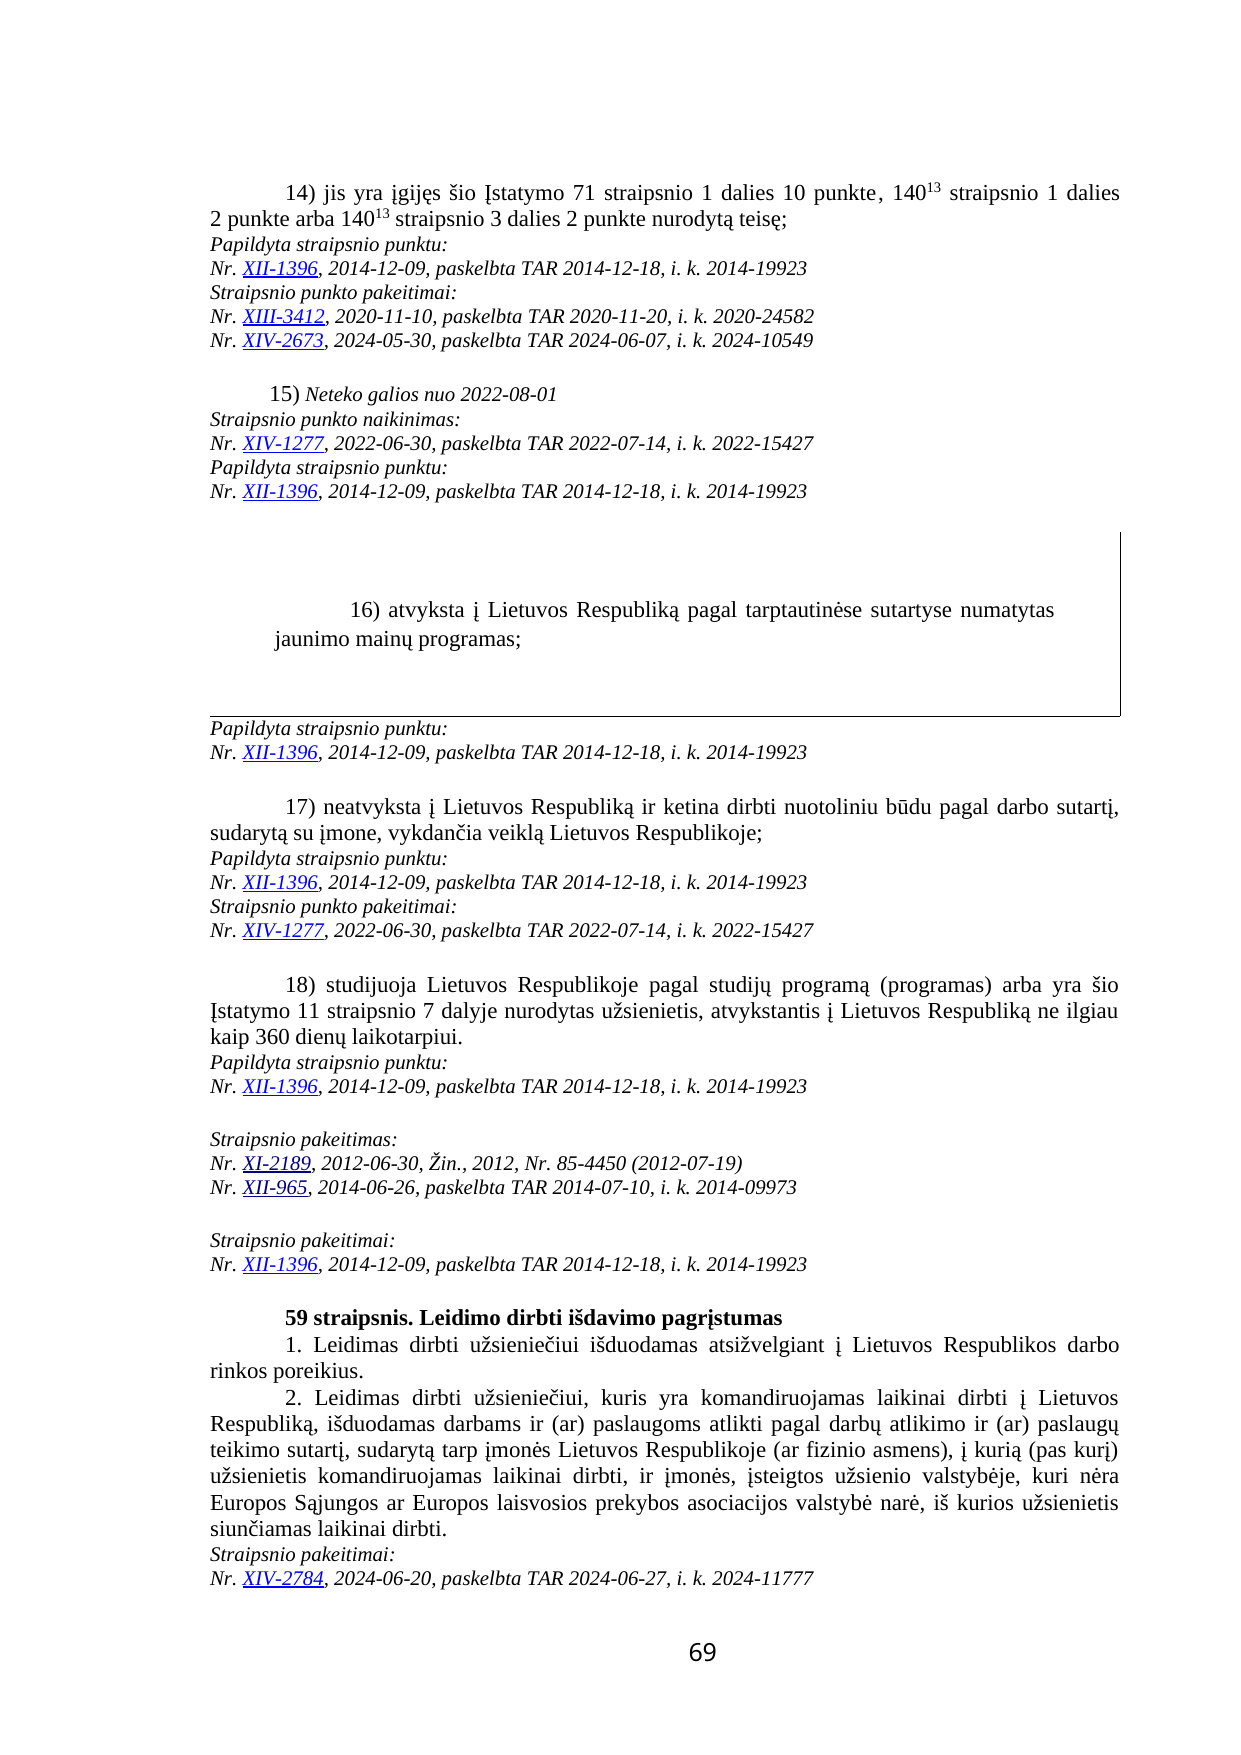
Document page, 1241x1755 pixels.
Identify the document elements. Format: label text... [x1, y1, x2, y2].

text Straipsnio punkto pakeitimai: [210, 279, 1120, 304]
text Nr. XIV-2784, 2024-06-20, paskelbta TAR 2024-06-27, i. k. 2024-11777 [210, 1566, 1120, 1590]
text 2. Leidimas dirbti užsieniečiui, kuris yra komandiruojamas laikinai dirbti į Lietuvos Respubliką, išduodamas darbams ir (ar) paslaugoms atlikti pagal darbų atlikimo ir (ar) paslaugų teikimo sutartį, sudarytą tarp įmonės Lietuvos Respublikoje (ar fizinio asmens), į kurią (pas kurį) užsienietis komandiruojamas laikinai dirbti, ir įmonės, įsteigtos užsienio valstybėje, kuri nėra Europos Sąjungos ar Europos laisvosios prekybos asociacijos valstybė narė, iš kurios užsienietis siunčiamas laikinai dirbti. [210, 1383, 1120, 1542]
text Nr. XII-1396, 2014-12-09, paskelbta TAR 2014-12-18, i. k. 2014-19923 [210, 1252, 1120, 1276]
text Nr. XII-1396, 2014-12-09, paskelbta TAR 2014-12-18, i. k. 2014-19923 [210, 256, 1120, 279]
text Papildyta straipsnio punktu: [210, 716, 1120, 740]
text 15) Neteko galios nuo 2022-08-01 [210, 381, 1120, 407]
text 14) jis yra įgijęs šio Įstatymo 71 straipsnio 1 dalies 10 punkte, 14013 straipsnio 1 dalies 2 punkte arba 14013 straipsnio 3 dalies 2 punkte nurodytą teisę; [210, 179, 1120, 231]
text Straipsnio punkto naikinimas: [210, 407, 1120, 431]
text Papildyta straipsnio punktu: [210, 846, 1120, 870]
text Straipsnio punkto pakeitimai: [210, 894, 1120, 918]
text Nr. XII-1396, 2014-12-09, paskelbta TAR 2014-12-18, i. k. 2014-19923 [210, 870, 1120, 894]
text Nr. XII-965, 2014-06-26, paskelbta TAR 2014-07-10, i. k. 2014-09973 [210, 1175, 1120, 1199]
text 1. Leidimas dirbti užsieniečiui išduodamas atsižvelgiant į Lietuvos Respublikos darbo rinkos poreikius. [210, 1331, 1120, 1383]
text Straipsnio pakeitimai: [210, 1228, 1120, 1252]
text Straipsnio pakeitimas: [210, 1127, 1120, 1151]
text Nr. XIV-1277, 2022-06-30, paskelbta TAR 2022-07-14, i. k. 2022-15427 [210, 918, 1120, 942]
text 16) atvyksta į Lietuvos Respubliką pagal tarptautinėse sutartyse numatytas jaunimo mainų programas; [210, 532, 1120, 716]
text Nr. XIV-2673, 2024-05-30, paskelbta TAR 2024-06-07, i. k. 2024-10549 [210, 328, 1120, 352]
text Nr. XII-1396, 2014-12-09, paskelbta TAR 2014-12-18, i. k. 2014-19923 [210, 1074, 1120, 1098]
text 18) studijuoja Lietuvos Respublikoje pagal studijų programą (programas) arba yra šio Įstatymo 11 straipsnio 7 dalyje nurodytas užsienietis, atvykstantis į Lietuvos Respubliką ne ilgiau kaip 360 dienų laikotarpiui. [210, 971, 1120, 1050]
text Papildyta straipsnio punktu: [210, 1050, 1120, 1074]
text Nr. XIV-1277, 2022-06-30, paskelbta TAR 2022-07-14, i. k. 2022-15427 [210, 431, 1120, 455]
text Nr. XIII-3412, 2020-11-10, paskelbta TAR 2020-11-20, i. k. 2020-24582 [210, 304, 1120, 328]
text 59 straipsnis. Leidimo dirbti išdavimo pagrįstumas [210, 1304, 1120, 1331]
text Papildyta straipsnio punktu: [210, 231, 1120, 256]
text 17) neatvyksta į Lietuvos Respubliką ir ketina dirbti nuotoliniu būdu pagal darbo sutartį, sudarytą su įmone, vykdančia veiklą Lietuvos Respublikoje; [210, 793, 1120, 846]
text Straipsnio pakeitimai: [210, 1542, 1120, 1566]
text Nr. XI-2189, 2012-06-30, Žin., 2012, Nr. 85-4450 (2012-07-19) [210, 1151, 1120, 1175]
text Nr. XII-1396, 2014-12-09, paskelbta TAR 2014-12-18, i. k. 2014-19923 [210, 740, 1120, 764]
text Papildyta straipsnio punktu: [210, 455, 1120, 479]
text Nr. XII-1396, 2014-12-09, paskelbta TAR 2014-12-18, i. k. 2014-19923 [210, 479, 1120, 503]
